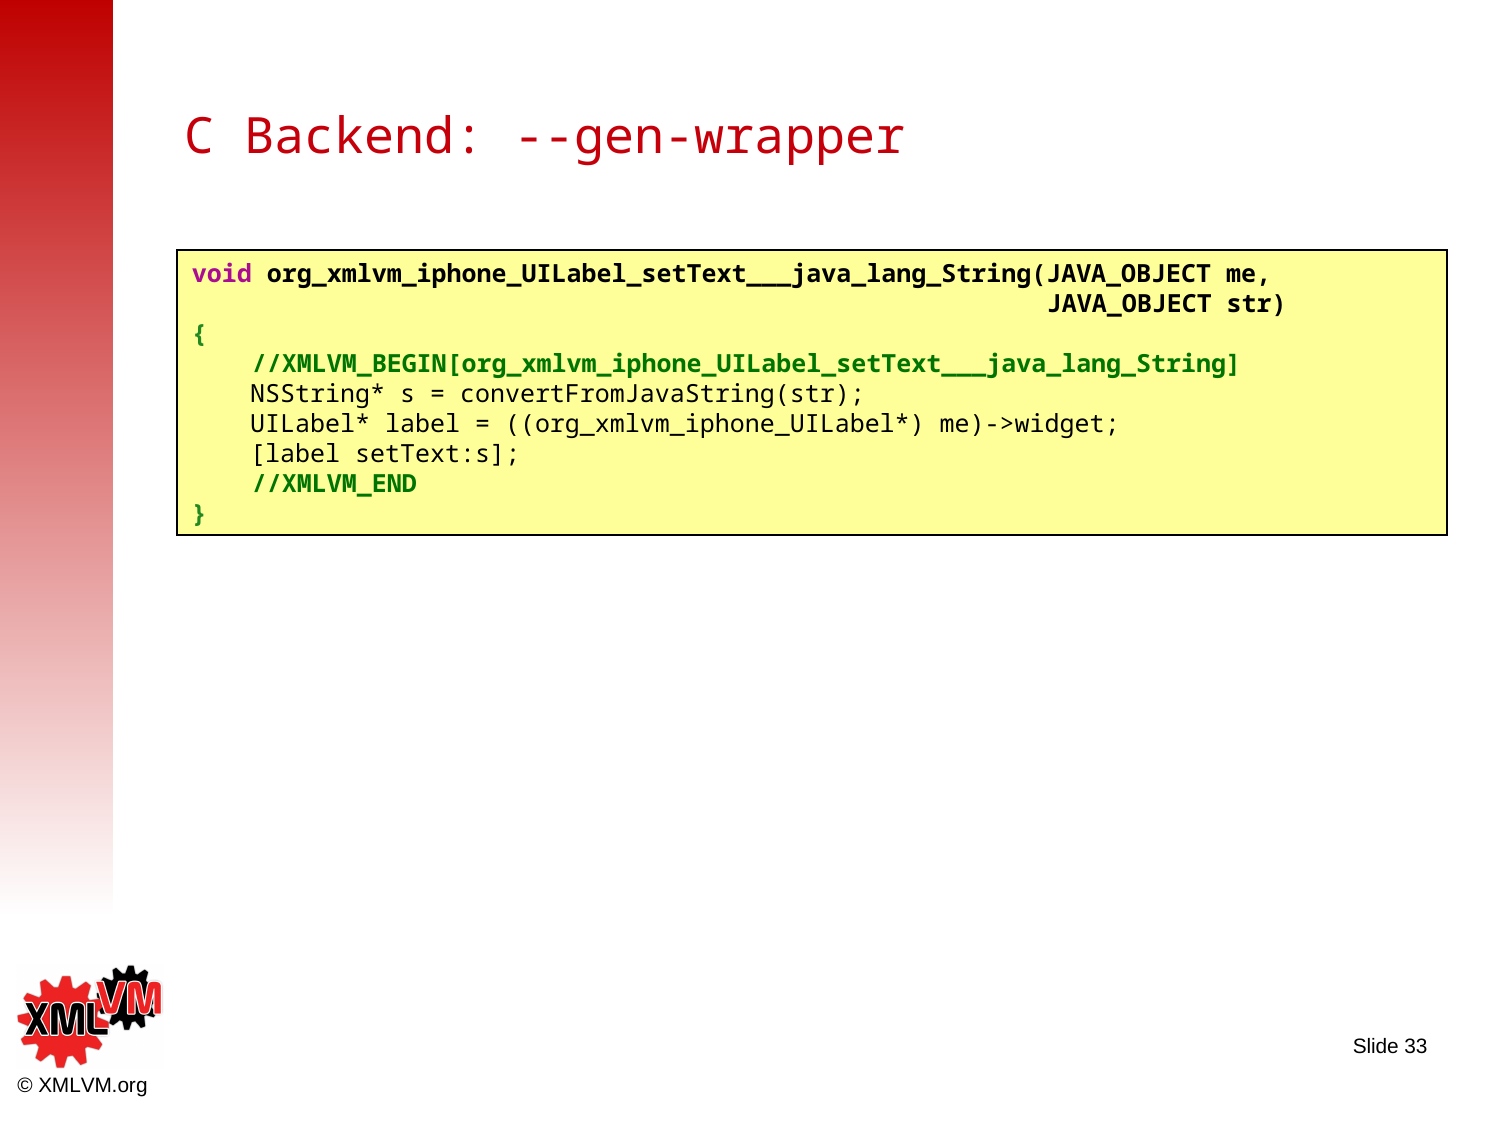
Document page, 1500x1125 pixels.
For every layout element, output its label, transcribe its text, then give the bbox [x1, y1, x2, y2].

title C Backend: --gen-wrapper [170, 67, 1447, 207]
picture [16, 964, 164, 1069]
text_box void org_xmlvm_iphone_UILabel_setText___java_lang_String(JAVA_OBJECT me, JAVA_OBJECT str) { //XMLVM_BEGIN[org_xmlvm_iphone_UILabel_setText___java_lang_String] NSString* s = convertFromJavaString(str); UILabel* label = ((org_xmlvm_iphone_UILabel*) me)->widget; [label setText:s]; //XMLVM_END } [177, 250, 1447, 535]
